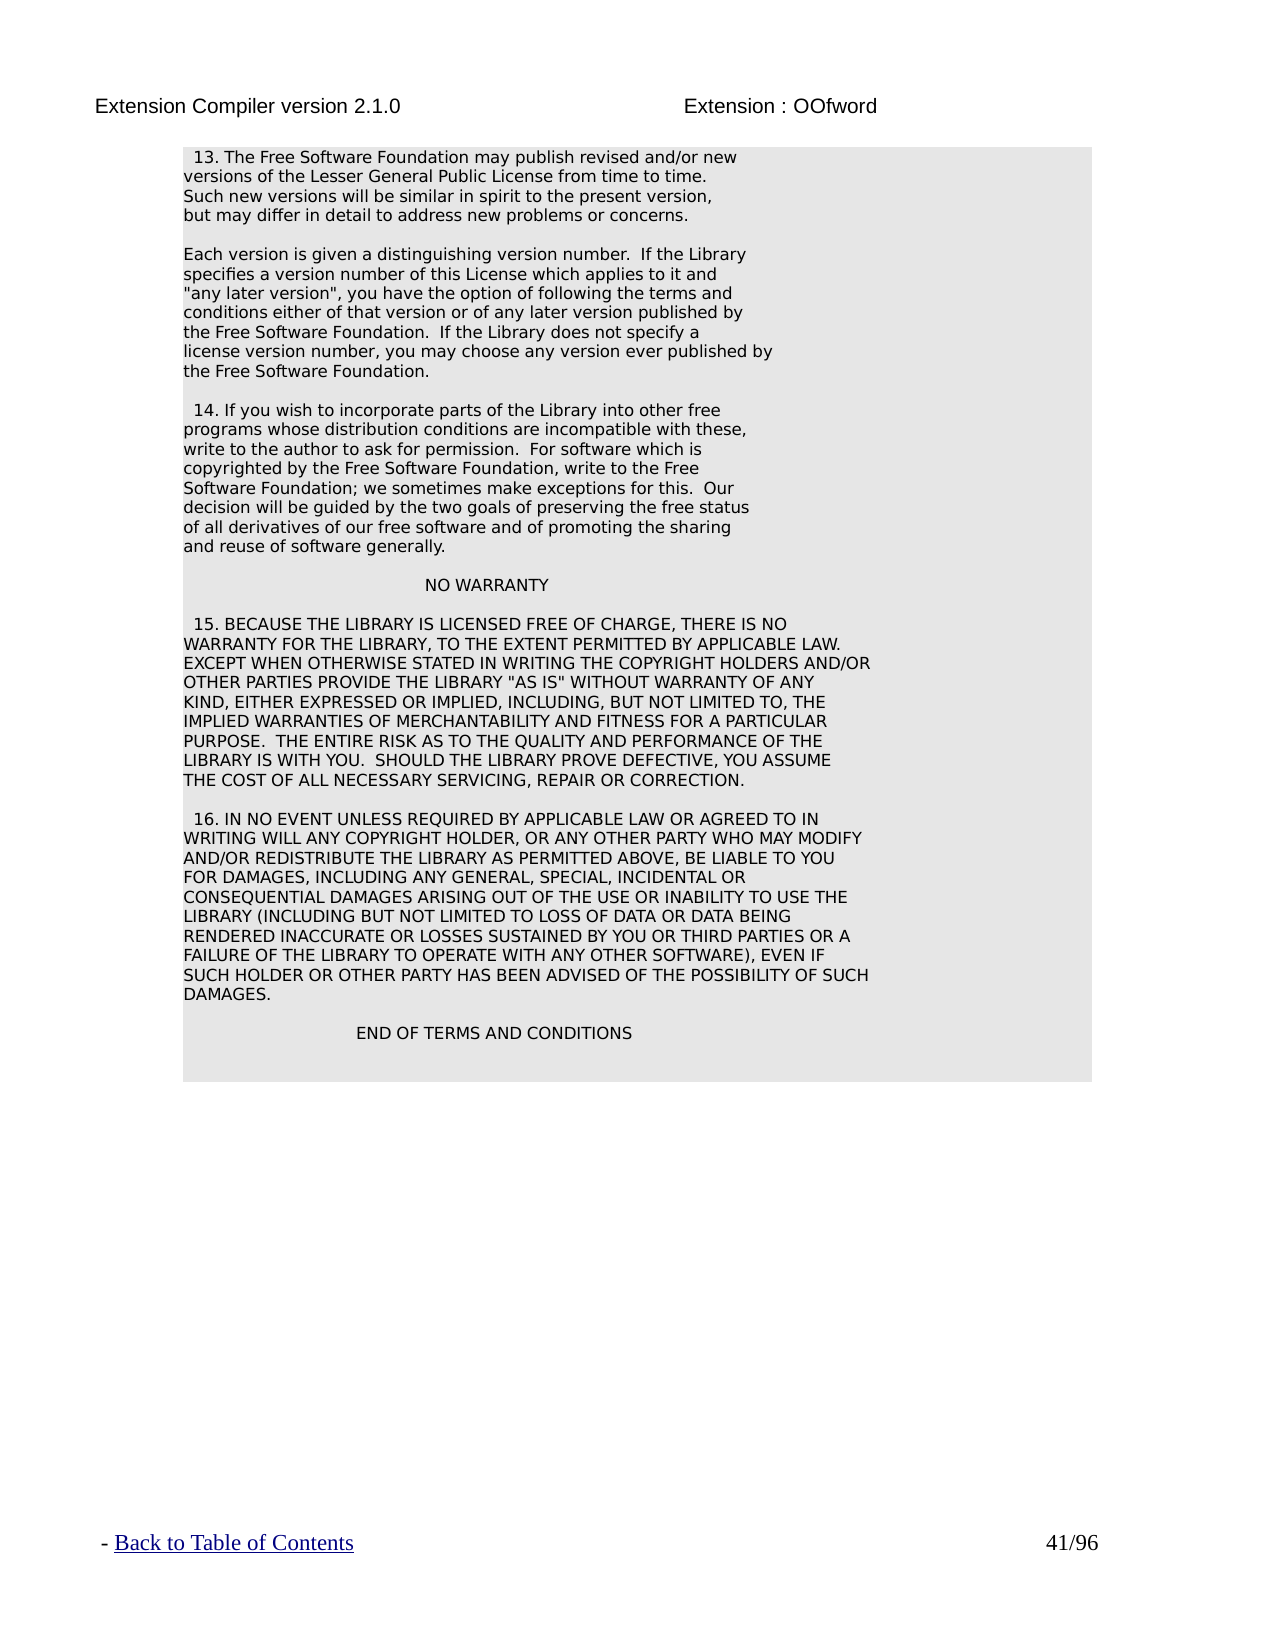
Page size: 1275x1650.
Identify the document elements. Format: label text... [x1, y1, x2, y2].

text FOR DAMAGES, INCLUDING ANY GENERAL, SPECIAL, INCIDENTAL OR [183, 868, 1092, 888]
text 14. If you wish to incorporate parts of the Library into other free [183, 401, 1092, 420]
text Software Foundation; we sometimes make exceptions for this. Our [183, 479, 1092, 498]
text 13. The Free Software Foundation may publish revised and/or new [183, 147, 1092, 167]
text 15. BECAUSE THE LIBRARY IS LICENSED FREE OF CHARGE, THERE IS NO [183, 615, 1092, 634]
text EXCEPT WHEN OTHERWISE STATED IN WRITING THE COPYRIGHT HOLDERS AND/OR [183, 654, 1092, 673]
text versions of the Lesser General Public License from time to time. [183, 167, 1092, 186]
text "any later version", you have the option of following the terms and [183, 284, 1092, 303]
text FAILURE OF THE LIBRARY TO OPERATE WITH ANY OTHER SOFTWARE), EVEN IF [183, 946, 1092, 966]
text conditions either of that version or of any later version published by [183, 303, 1092, 323]
text decision will be guided by the two goals of preserving the free status [183, 498, 1092, 518]
text copyrighted by the Free Software Foundation, write to the Free [183, 459, 1092, 479]
text and reuse of software generally. [183, 537, 1092, 557]
text Each version is given a distinguishing version number. If the Library [183, 245, 1092, 264]
text NO WARRANTY [183, 576, 1092, 596]
text KIND, EITHER EXPRESSED OR IMPLIED, INCLUDING, BUT NOT LIMITED TO, THE [183, 693, 1092, 712]
text license version number, you may choose any version ever published by [183, 342, 1092, 362]
text THE COST OF ALL NECESSARY SERVICING, REPAIR OR CORRECTION. [183, 771, 1092, 790]
text CONSEQUENTIAL DAMAGES ARISING OUT OF THE USE OR INABILITY TO USE THE [183, 888, 1092, 907]
text specifies a version number of this License which applies to it and [183, 264, 1092, 284]
text Such new versions will be similar in spirit to the present version, [183, 186, 1092, 206]
text 16. IN NO EVENT UNLESS REQUIRED BY APPLICABLE LAW OR AGREED TO IN [183, 810, 1092, 829]
text AND/OR REDISTRIBUTE THE LIBRARY AS PERMITTED ABOVE, BE LIABLE TO YOU [183, 849, 1092, 868]
text the Free Software Foundation. If the Library does not specify a [183, 323, 1092, 342]
text OTHER PARTIES PROVIDE THE LIBRARY "AS IS" WITHOUT WARRANTY OF ANY [183, 673, 1092, 693]
text write to the author to ask for permission. For software which is [183, 440, 1092, 459]
text of all derivatives of our free software and of promoting the sharing [183, 518, 1092, 537]
text END OF TERMS AND CONDITIONS [183, 1024, 1092, 1043]
text the Free Software Foundation. [183, 362, 1092, 381]
text RENDERED INACCURATE OR LOSSES SUSTAINED BY YOU OR THIRD PARTIES OR A [183, 927, 1092, 946]
text SUCH HOLDER OR OTHER PARTY HAS BEEN ADVISED OF THE POSSIBILITY OF SUCH [183, 966, 1092, 985]
text LIBRARY (INCLUDING BUT NOT LIMITED TO LOSS OF DATA OR DATA BEING [183, 907, 1092, 927]
text LIBRARY IS WITH YOU. SHOULD THE LIBRARY PROVE DEFECTIVE, YOU ASSUME [183, 751, 1092, 771]
text but may differ in detail to address new problems or concerns. [183, 206, 1092, 225]
text DAMAGES. [183, 985, 1092, 1004]
text PURPOSE. THE ENTIRE RISK AS TO THE QUALITY AND PERFORMANCE OF THE [183, 732, 1092, 751]
text IMPLIED WARRANTIES OF MERCHANTABILITY AND FITNESS FOR A PARTICULAR [183, 712, 1092, 732]
text programs whose distribution conditions are incompatible with these, [183, 420, 1092, 440]
text WARRANTY FOR THE LIBRARY, TO THE EXTENT PERMITTED BY APPLICABLE LAW. [183, 634, 1092, 654]
text WRITING WILL ANY COPYRIGHT HOLDER, OR ANY OTHER PARTY WHO MAY MODIFY [183, 829, 1092, 849]
